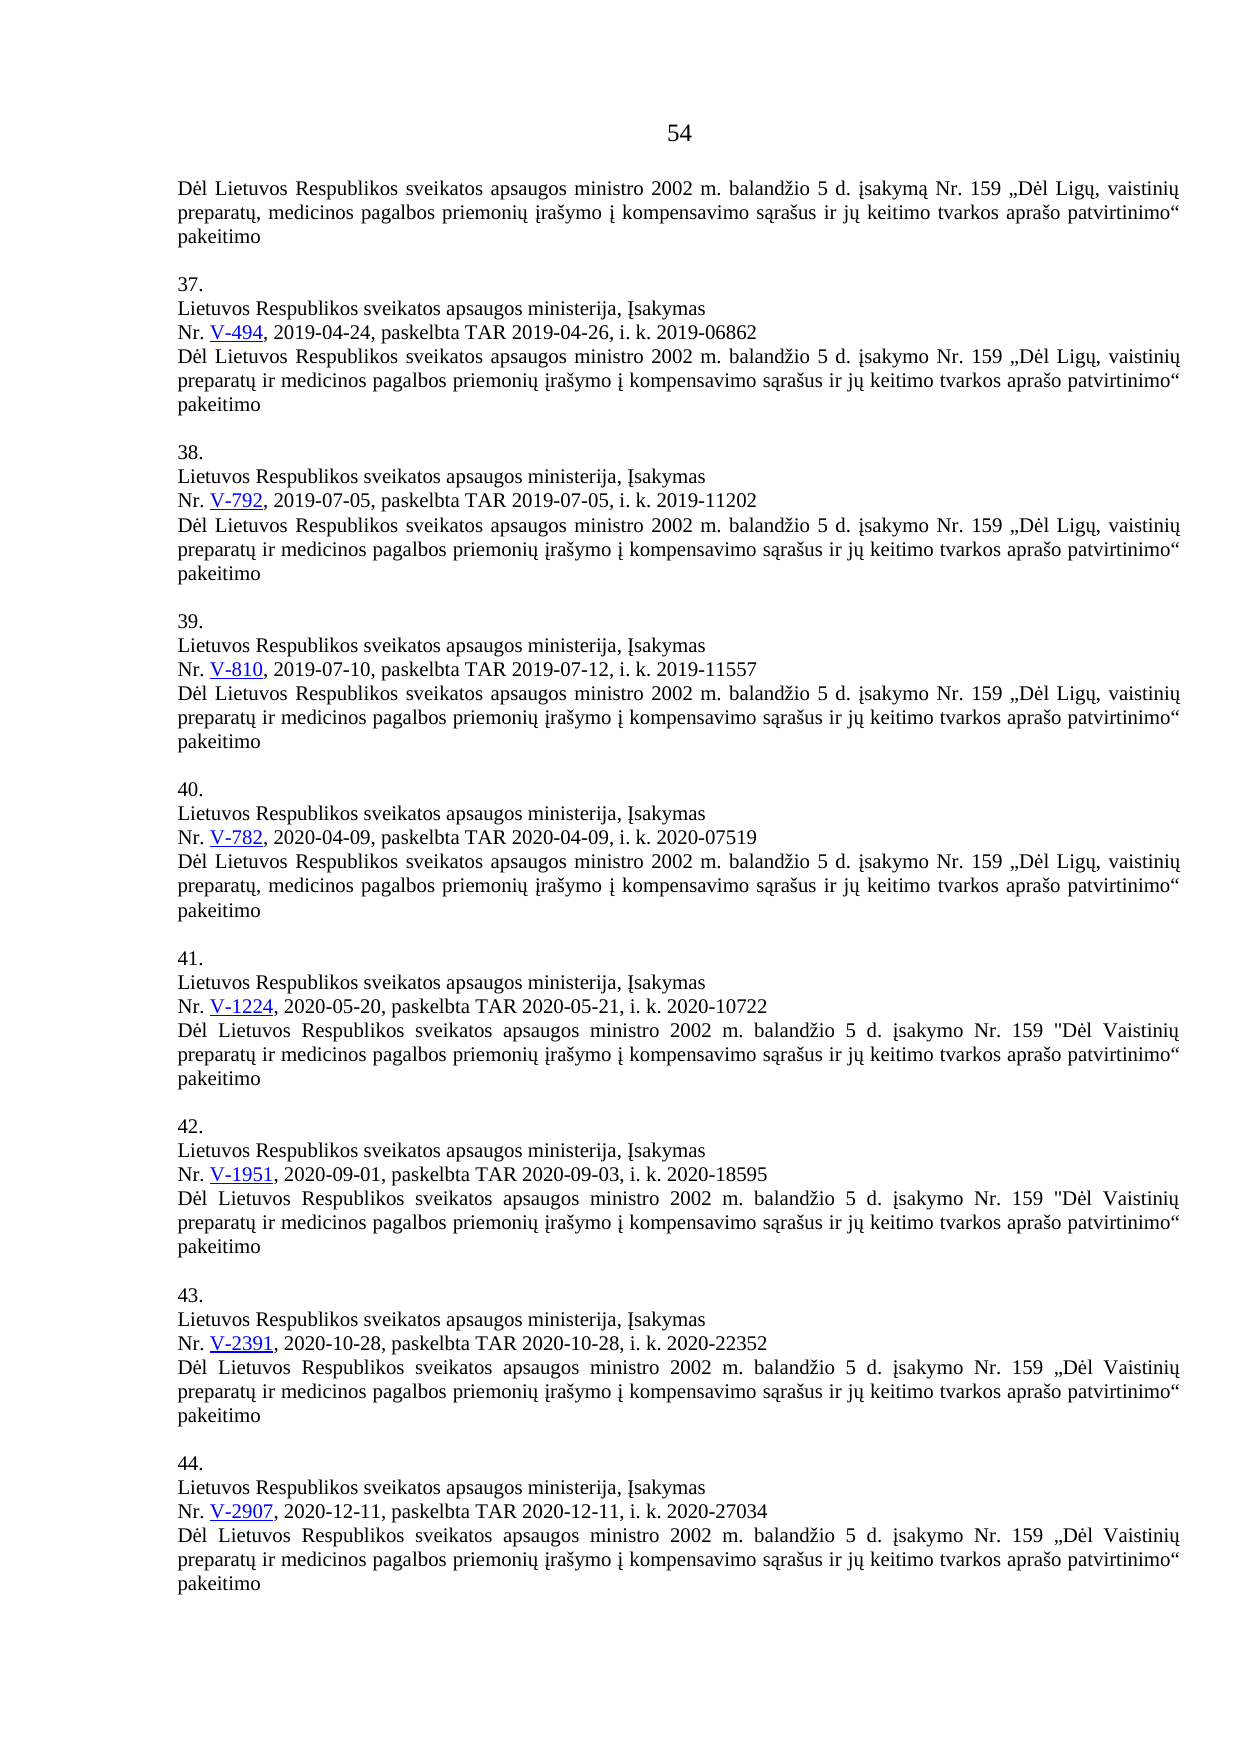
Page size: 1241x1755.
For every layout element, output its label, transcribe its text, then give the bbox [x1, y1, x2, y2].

text Dėl Lietuvos Respublikos sveikatos apsaugos ministro 2002 m. balandžio 5 d. įsakymo Nr. 159 „Dėl Ligų, vaistinių preparatų ir medicinos pagalbos priemonių įrašymo į kompensavimo sąrašus ir jų keitimo tvarkos aprašo patvirtinimo“ pakeitimo [177, 512, 1181, 585]
text Lietuvos Respublikos sveikatos apsaugos ministerija, Įsakymas [177, 1307, 1181, 1331]
text Dėl Lietuvos Respublikos sveikatos apsaugos ministro 2002 m. balandžio 5 d. įsakymo Nr. 159 „Dėl Ligų, vaistinių preparatų ir medicinos pagalbos priemonių įrašymo į kompensavimo sąrašus ir jų keitimo tvarkos aprašo patvirtinimo“ pakeitimo [177, 681, 1181, 753]
text Nr. V-2907, 2020-12-11, paskelbta TAR 2020-12-11, i. k. 2020-27034 [177, 1499, 1181, 1523]
text Nr. V-810, 2019-07-10, paskelbta TAR 2019-07-12, i. k. 2019-11557 [177, 657, 1181, 681]
text Lietuvos Respublikos sveikatos apsaugos ministerija, Įsakymas [177, 1475, 1181, 1499]
text Lietuvos Respublikos sveikatos apsaugos ministerija, Įsakymas [177, 633, 1181, 657]
text 43. [177, 1282, 1181, 1307]
text 42. [177, 1114, 1181, 1138]
text 41. [177, 946, 1181, 970]
text Dėl Lietuvos Respublikos sveikatos apsaugos ministro 2002 m. balandžio 5 d. įsakymo Nr. 159 "Dėl Vaistinių preparatų ir medicinos pagalbos priemonių įrašymo į kompensavimo sąrašus ir jų keitimo tvarkos aprašo patvirtinimo“ pakeitimo [177, 1018, 1181, 1090]
text Dėl Lietuvos Respublikos sveikatos apsaugos ministro 2002 m. balandžio 5 d. įsakymą Nr. 159 „Dėl Ligų, vaistinių preparatų, medicinos pagalbos priemonių įrašymo į kompensavimo sąrašus ir jų keitimo tvarkos aprašo patvirtinimo“ pakeitimo [177, 176, 1181, 248]
text Dėl Lietuvos Respublikos sveikatos apsaugos ministro 2002 m. balandžio 5 d. įsakymo Nr. 159 „Dėl Vaistinių preparatų ir medicinos pagalbos priemonių įrašymo į kompensavimo sąrašus ir jų keitimo tvarkos aprašo patvirtinimo“ pakeitimo [177, 1523, 1181, 1595]
text Nr. V-1951, 2020-09-01, paskelbta TAR 2020-09-03, i. k. 2020-18595 [177, 1162, 1181, 1186]
text 38. [177, 440, 1181, 464]
text 44. [177, 1451, 1181, 1475]
text Nr. V-494, 2019-04-24, paskelbta TAR 2019-04-26, i. k. 2019-06862 [177, 320, 1181, 344]
text Lietuvos Respublikos sveikatos apsaugos ministerija, Įsakymas [177, 801, 1181, 825]
text Lietuvos Respublikos sveikatos apsaugos ministerija, Įsakymas [177, 296, 1181, 320]
text 37. [177, 272, 1181, 296]
text Lietuvos Respublikos sveikatos apsaugos ministerija, Įsakymas [177, 464, 1181, 488]
text Nr. V-782, 2020-04-09, paskelbta TAR 2020-04-09, i. k. 2020-07519 [177, 825, 1181, 849]
text 39. [177, 609, 1181, 633]
text Nr. V-1224, 2020-05-20, paskelbta TAR 2020-05-21, i. k. 2020-10722 [177, 994, 1181, 1018]
text Dėl Lietuvos Respublikos sveikatos apsaugos ministro 2002 m. balandžio 5 d. įsakymo Nr. 159 „Dėl Ligų, vaistinių preparatų ir medicinos pagalbos priemonių įrašymo į kompensavimo sąrašus ir jų keitimo tvarkos aprašo patvirtinimo“ pakeitimo [177, 344, 1181, 416]
text Dėl Lietuvos Respublikos sveikatos apsaugos ministro 2002 m. balandžio 5 d. įsakymo Nr. 159 "Dėl Vaistinių preparatų ir medicinos pagalbos priemonių įrašymo į kompensavimo sąrašus ir jų keitimo tvarkos aprašo patvirtinimo“ pakeitimo [177, 1186, 1181, 1258]
text Nr. V-792, 2019-07-05, paskelbta TAR 2019-07-05, i. k. 2019-11202 [177, 488, 1181, 512]
text Dėl Lietuvos Respublikos sveikatos apsaugos ministro 2002 m. balandžio 5 d. įsakymo Nr. 159 „Dėl Ligų, vaistinių preparatų, medicinos pagalbos priemonių įrašymo į kompensavimo sąrašus ir jų keitimo tvarkos aprašo patvirtinimo“ pakeitimo [177, 849, 1181, 922]
text Lietuvos Respublikos sveikatos apsaugos ministerija, Įsakymas [177, 970, 1181, 994]
text Dėl Lietuvos Respublikos sveikatos apsaugos ministro 2002 m. balandžio 5 d. įsakymo Nr. 159 „Dėl Vaistinių preparatų ir medicinos pagalbos priemonių įrašymo į kompensavimo sąrašus ir jų keitimo tvarkos aprašo patvirtinimo“ pakeitimo [177, 1355, 1181, 1427]
text Nr. V-2391, 2020-10-28, paskelbta TAR 2020-10-28, i. k. 2020-22352 [177, 1331, 1181, 1355]
text Lietuvos Respublikos sveikatos apsaugos ministerija, Įsakymas [177, 1138, 1181, 1162]
text 40. [177, 777, 1181, 801]
